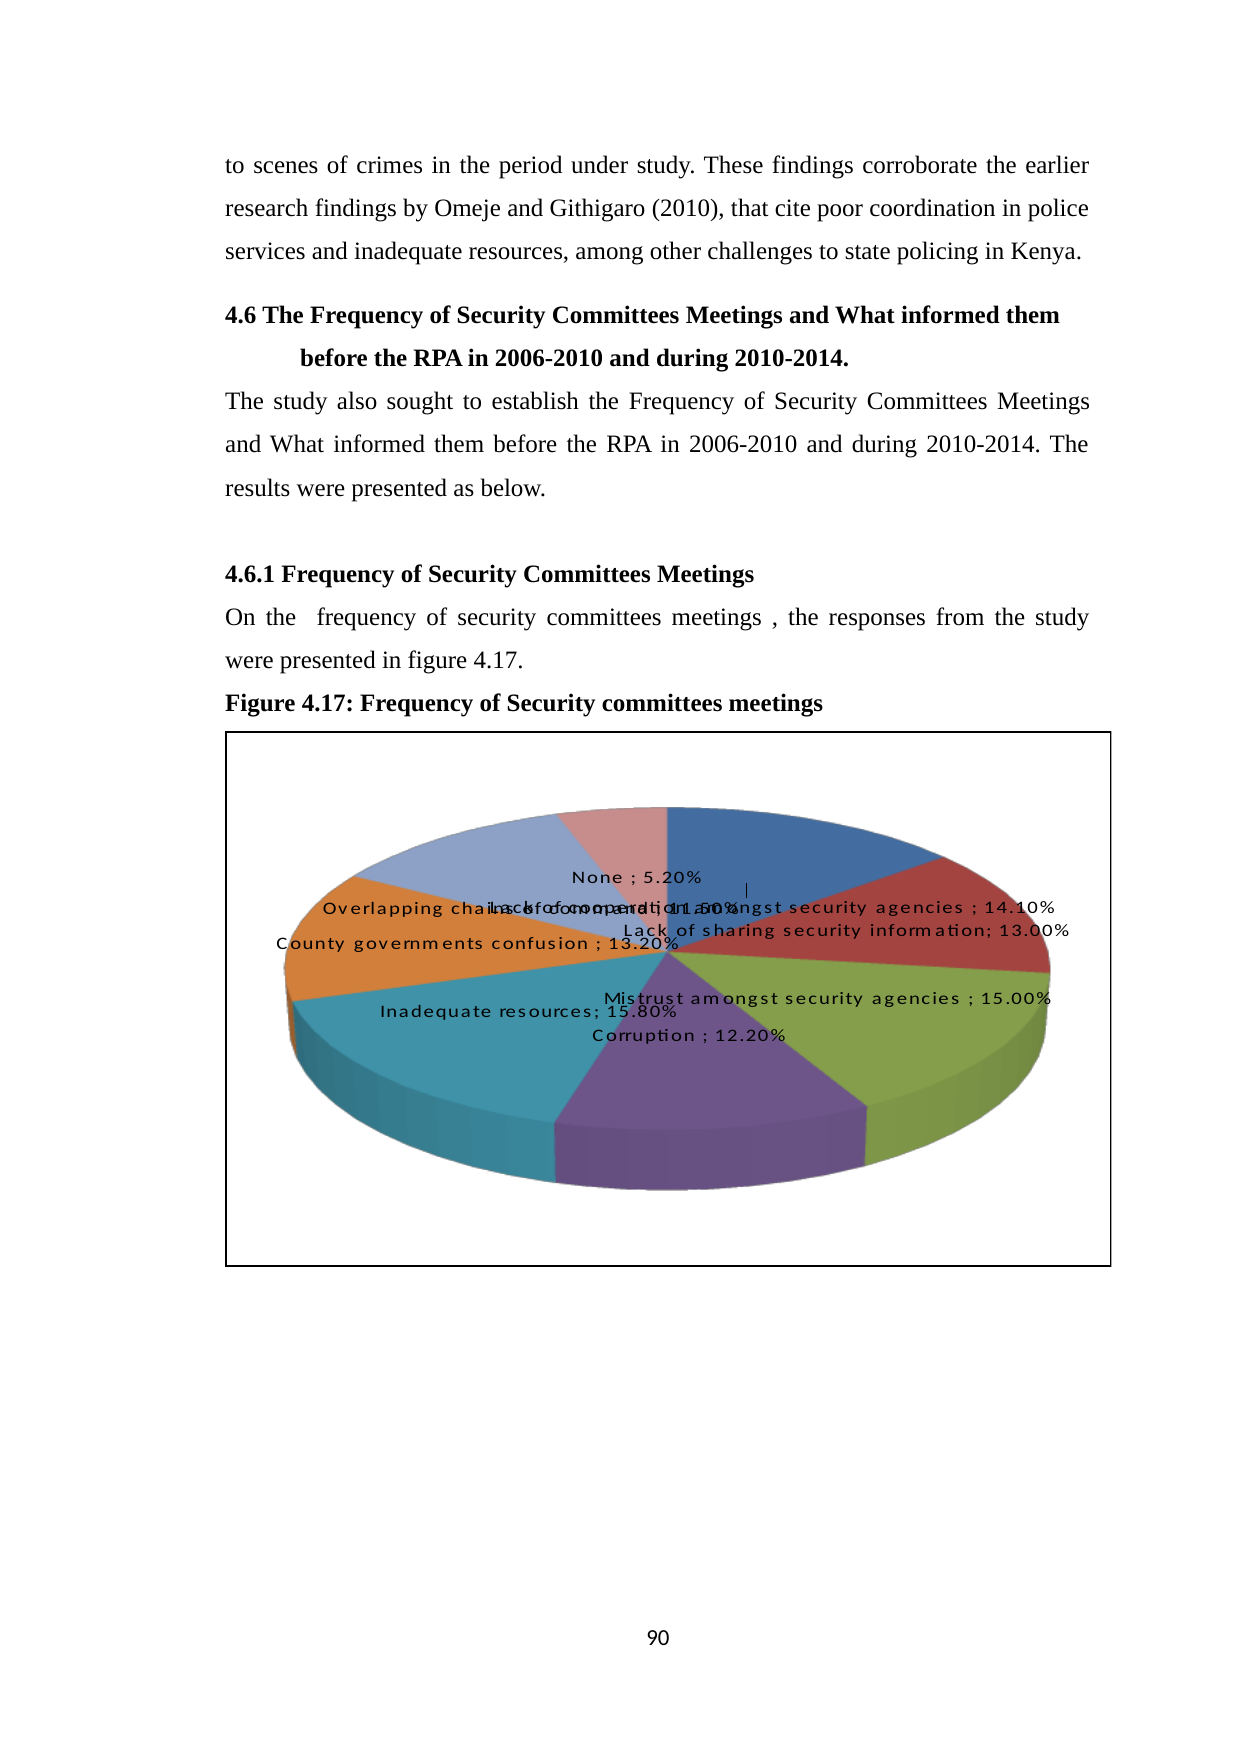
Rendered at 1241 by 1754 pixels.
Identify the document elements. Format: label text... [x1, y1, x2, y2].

text On the frequency of security committees meetings , the responses from the study were presented in figure 4.17. [225, 602, 1090, 674]
subtitle 4.6 The Frequency of Security Committees Meetings and What informed them before the RPA in 2006-2010 and during 2010-2014. [225, 300, 1090, 372]
text to scenes of crimes in the period under study. These findings corroborate the earlier research findings by Omeje and Githigaro (2010), that cite poor coordination in police services and inadequate resources, among other challenges to state policing in Kenya. [225, 150, 1090, 265]
subtitle Figure 4.17: Frequency of Security committees meetings [225, 688, 1090, 717]
text The study also sought to establish the Frequency of Security Committees Meetings and What informed them before the RPA in 2006-2010 and during 2010-2014. The results were presented as below. [225, 386, 1090, 501]
subtitle 4.6.1 Frequency of Security Committees Meetings [225, 559, 1090, 588]
